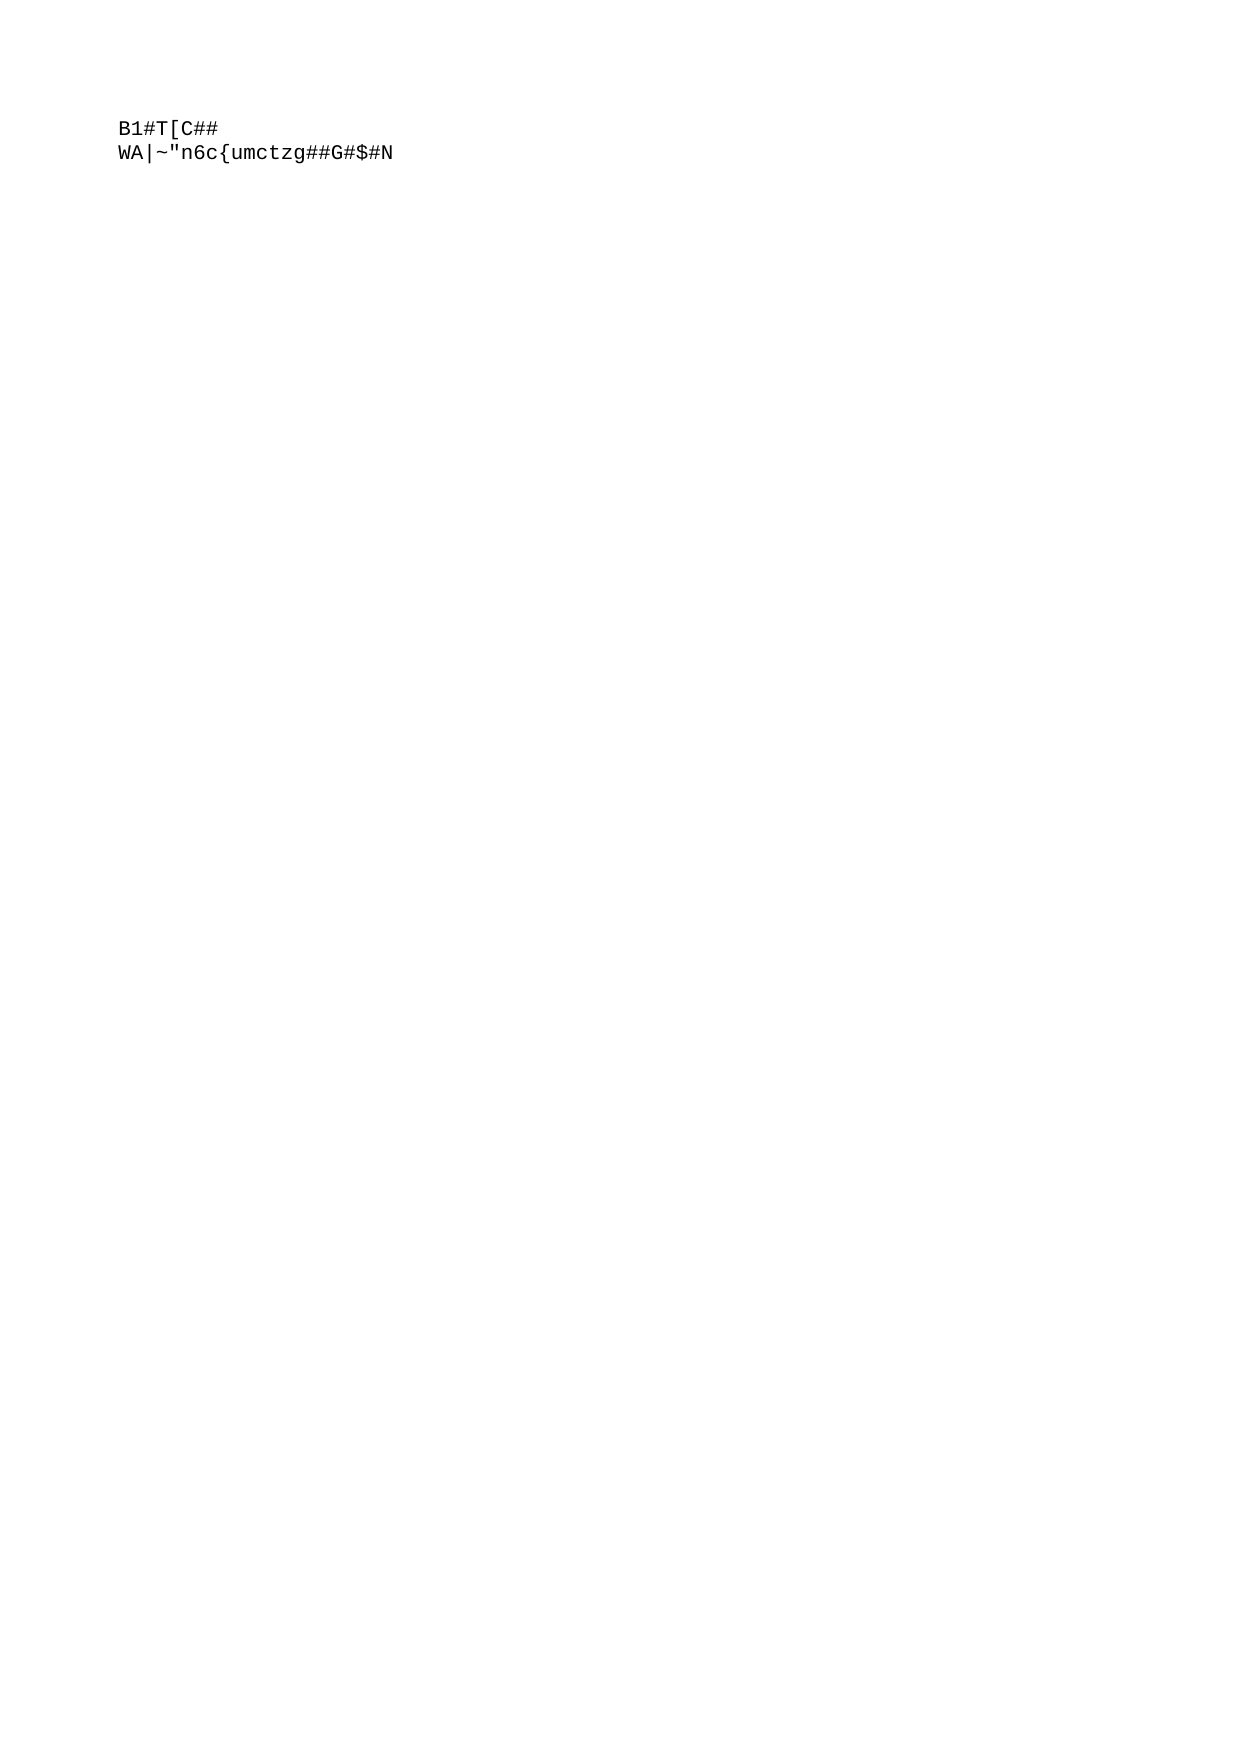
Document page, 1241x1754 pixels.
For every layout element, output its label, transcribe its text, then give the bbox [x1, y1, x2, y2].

text B1#T[C## WA|~"n6c{umctzg##G#$#N [118, 118, 1122, 165]
